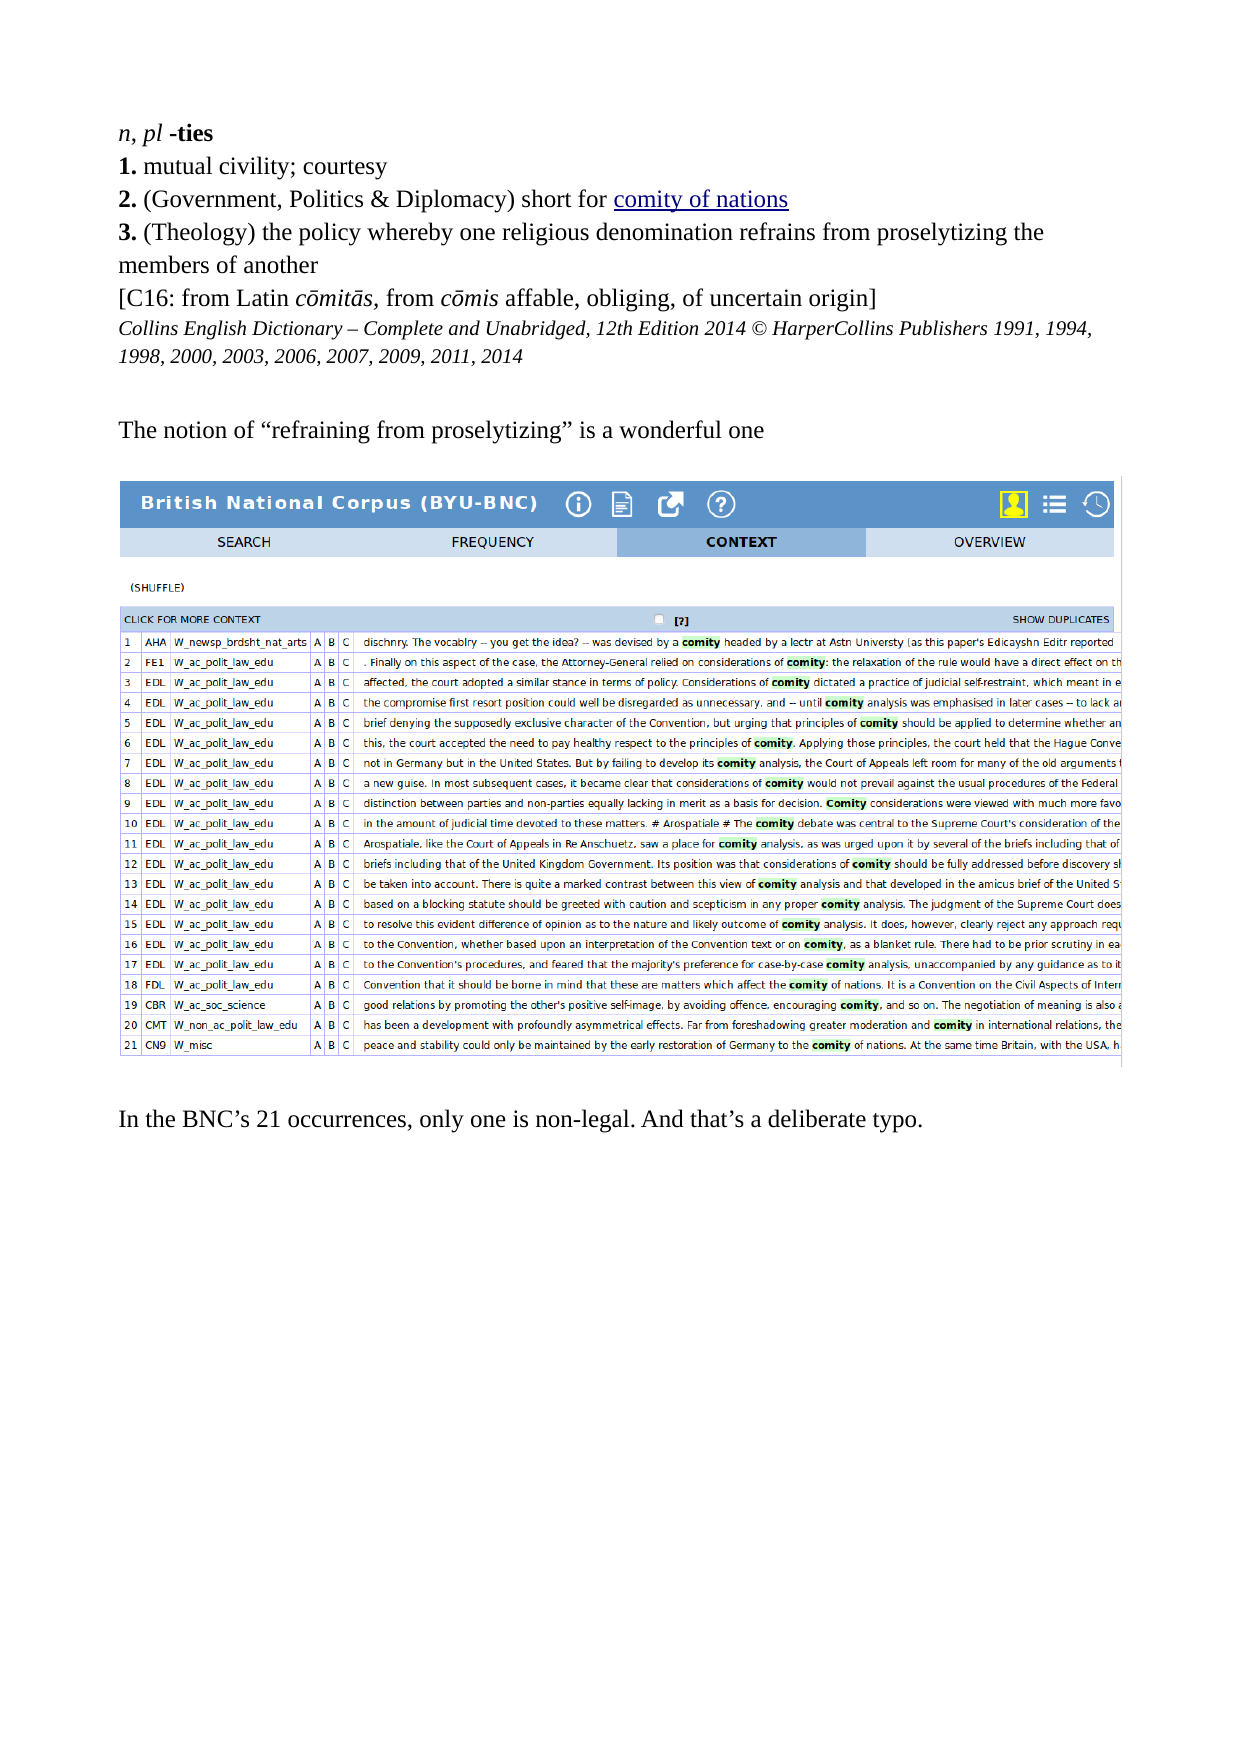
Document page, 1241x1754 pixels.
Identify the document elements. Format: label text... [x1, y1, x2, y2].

text 1. mutual civility; courtesy [118, 151, 1122, 180]
text Collins English Dictionary – Complete and Unabridged, 12th Edition 2014 © HarperCollins Publishers 1991, 1994, 1998, 2000, 2003, 2006, 2007, 2009, 2011, 2014 [118, 316, 1111, 368]
picture [118, 476, 1123, 1067]
text [C16: from Latin cōmitās, from cōmis affable, obliging, of uncertain origin] [118, 283, 1122, 312]
text 3. (Theology) the policy whereby one religious denomination refrains from proselytizing the members of another [118, 217, 1122, 279]
text n, pl -ties [118, 118, 1122, 147]
text In the BNC’s 21 occurrences, only one is non-legal. And that’s a deliberate typo. [118, 1104, 1122, 1133]
text The notion of “refraining from proselytizing” is a wonderful one [118, 415, 1122, 443]
text 2. (Government, Politics & Diplomacy) short for comity of nations [118, 184, 1122, 213]
